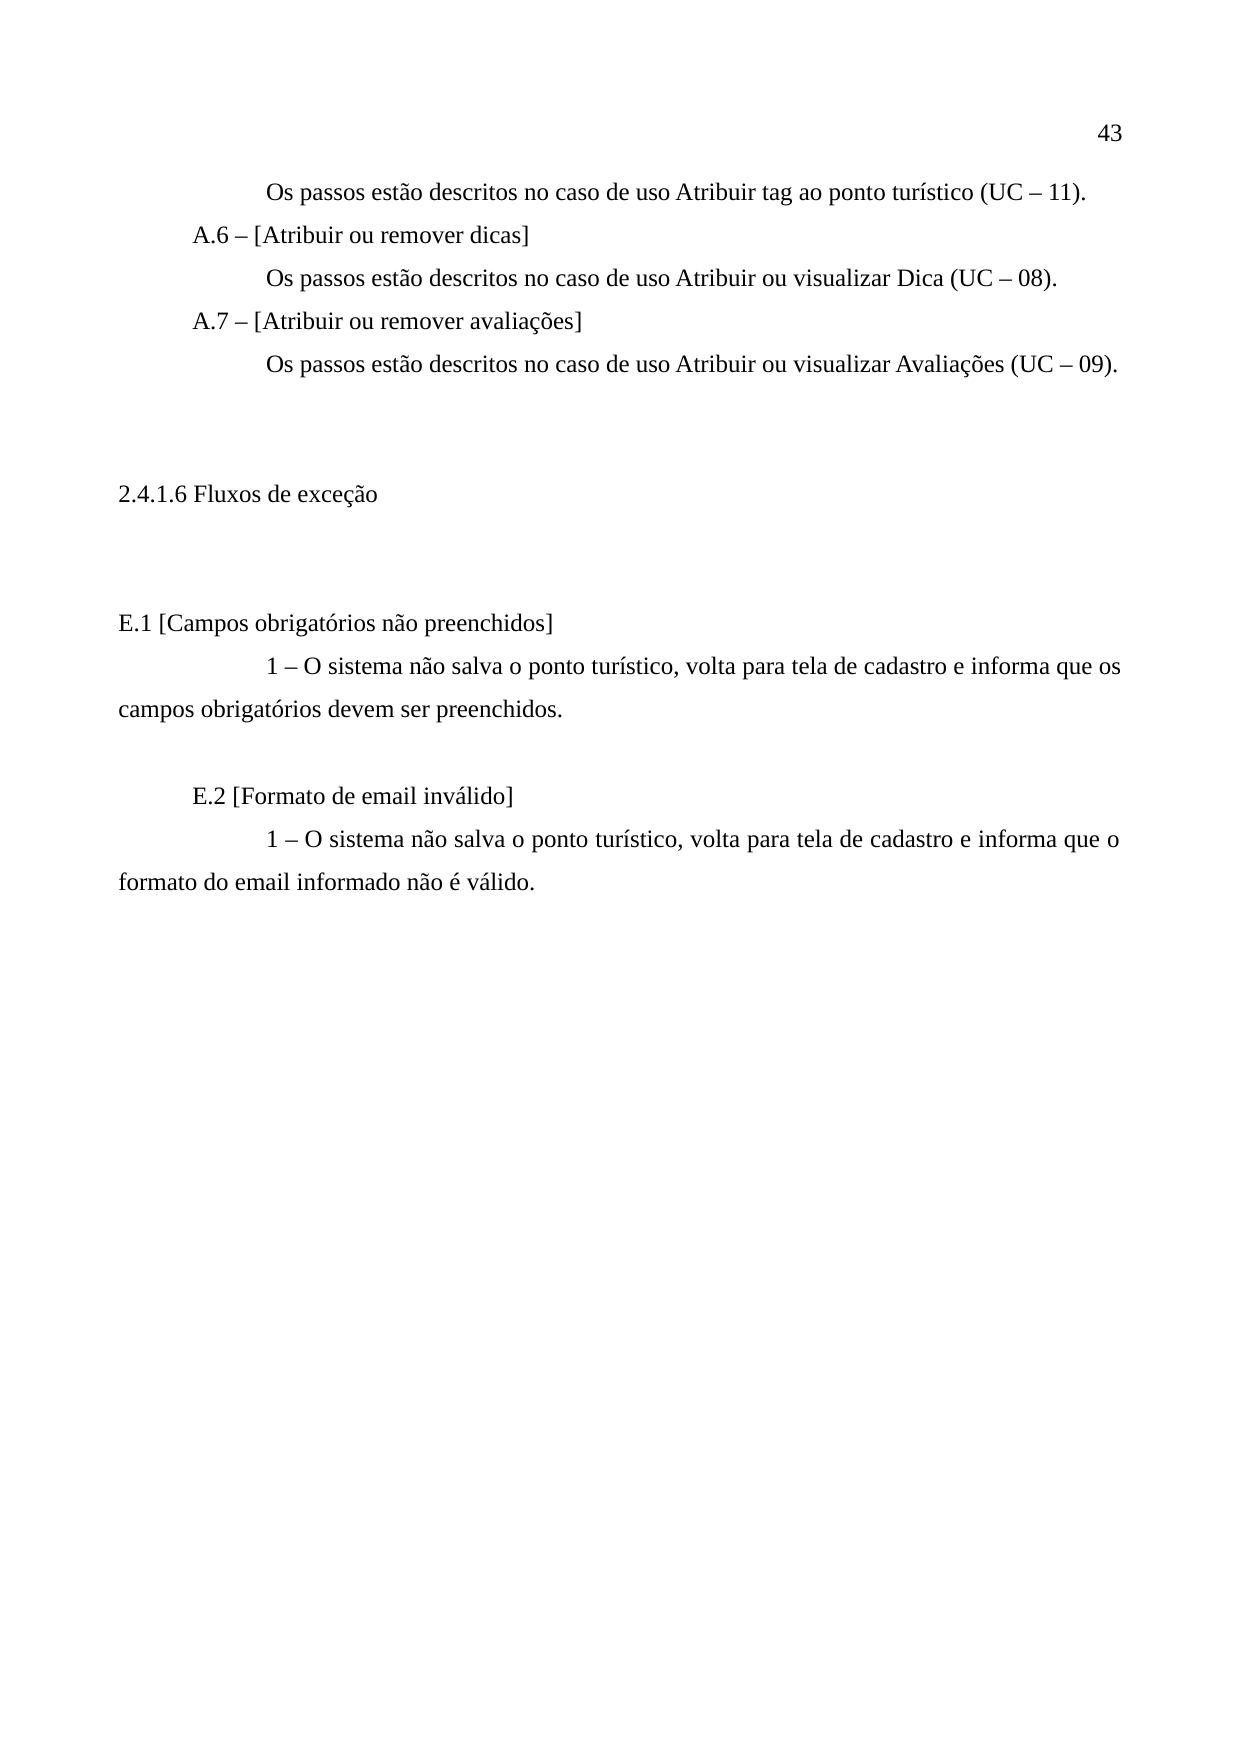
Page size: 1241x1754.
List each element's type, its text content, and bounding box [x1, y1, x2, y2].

text 1 – O sistema não salva o ponto turístico, volta para tela de cadastro e informa que os campos obrigatórios devem ser preenchidos. [118, 651, 1122, 723]
text E.1 [Campos obrigatórios não preenchidos] [118, 608, 1122, 637]
text Os passos estão descritos no caso de uso Atribuir tag ao ponto turístico (UC – 11). [118, 177, 1122, 206]
text Os passos estão descritos no caso de uso Atribuir ou visualizar Dica (UC – 08). [118, 263, 1122, 292]
text A.6 – [Atribuir ou remover dicas] [118, 220, 1122, 249]
text Os passos estão descritos no caso de uso Atribuir ou visualizar Avaliações (UC – 09). [118, 349, 1122, 378]
text E.2 [Formato de email inválido] [118, 781, 1122, 809]
text A.7 – [Atribuir ou remover avaliações] [118, 306, 1122, 335]
subtitle Fluxos de exceção [118, 479, 1122, 508]
text 1 – O sistema não salva o ponto turístico, volta para tela de cadastro e informa que o formato do email informado não é válido. [118, 824, 1122, 896]
